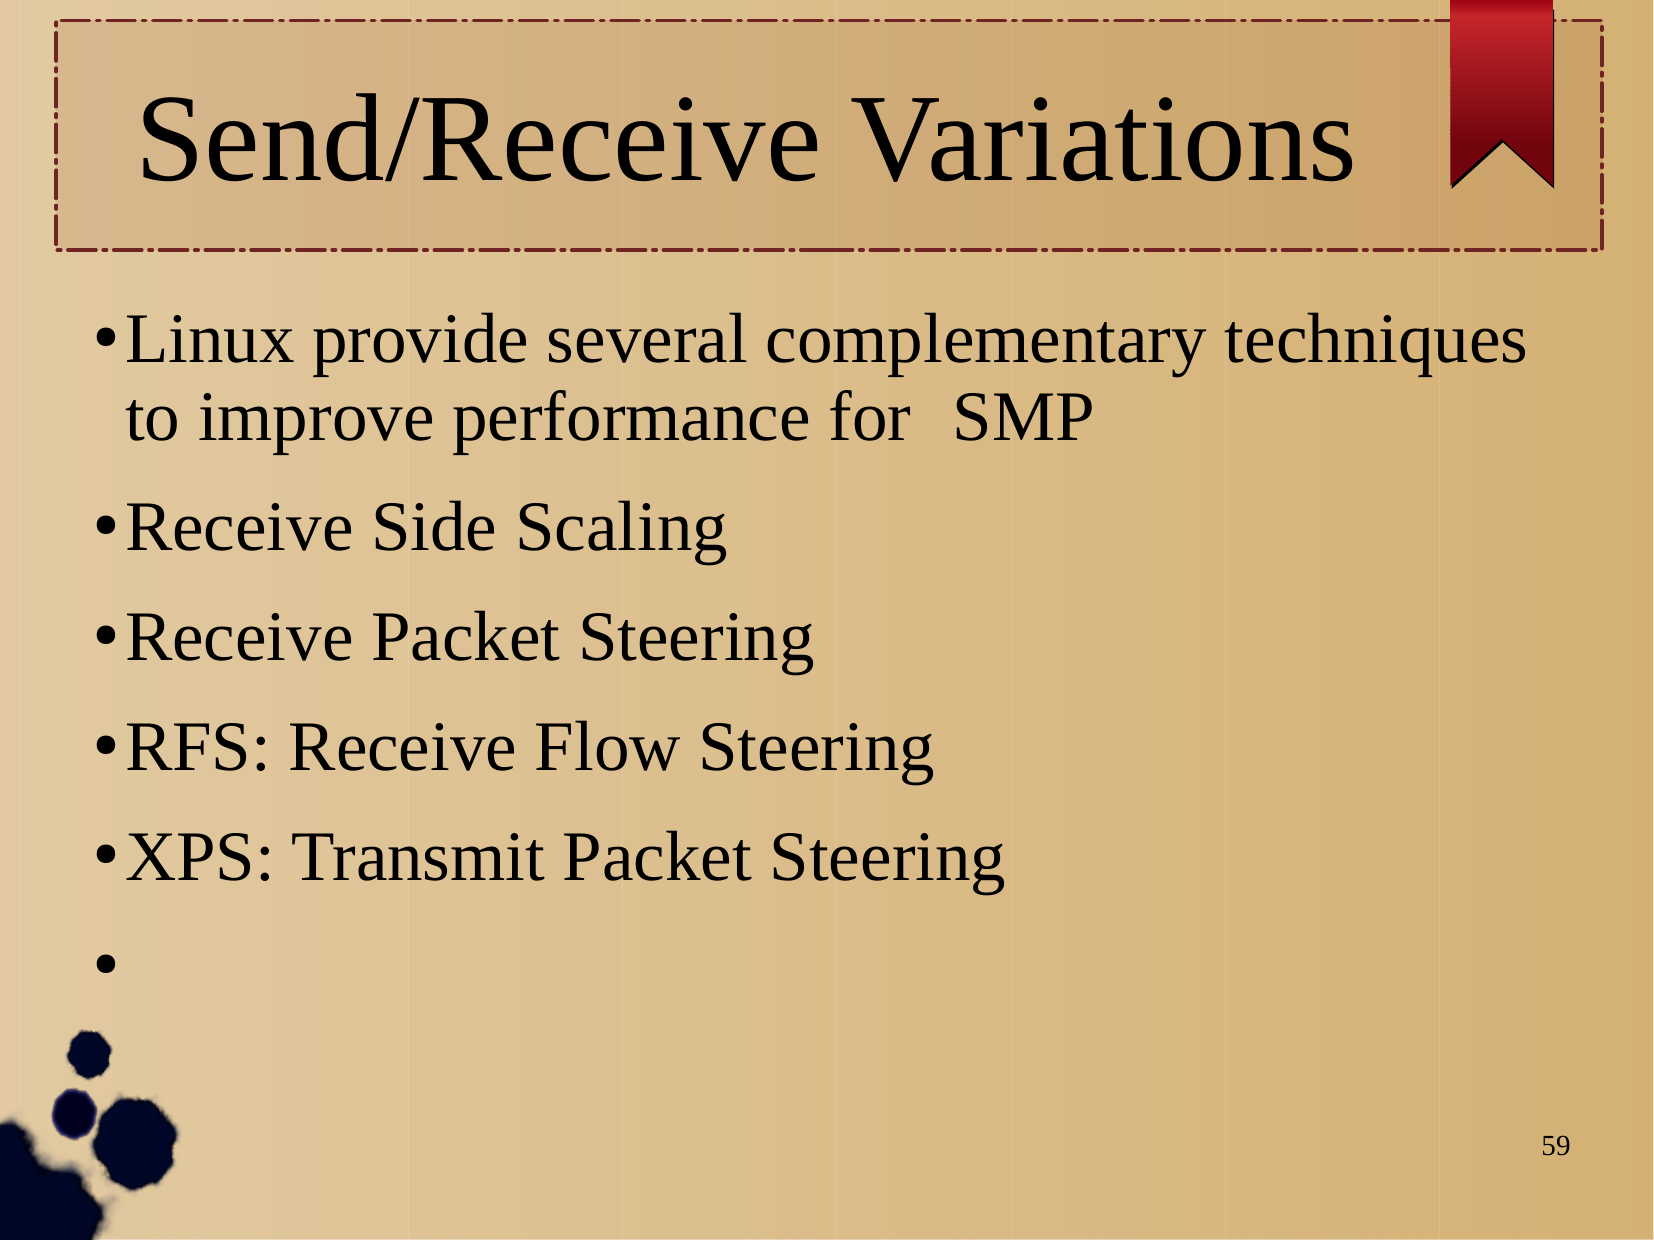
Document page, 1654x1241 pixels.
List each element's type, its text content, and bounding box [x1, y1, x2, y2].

title Send/Receive Variations [82, 47, 1412, 229]
list Linux provide several complementary techniques to improve performance for SMP Receive Side Scaling Receive Packet Steering RFS: Receive Flow Steering XPS: Transmit Packet Steering [82, 299, 1571, 1019]
